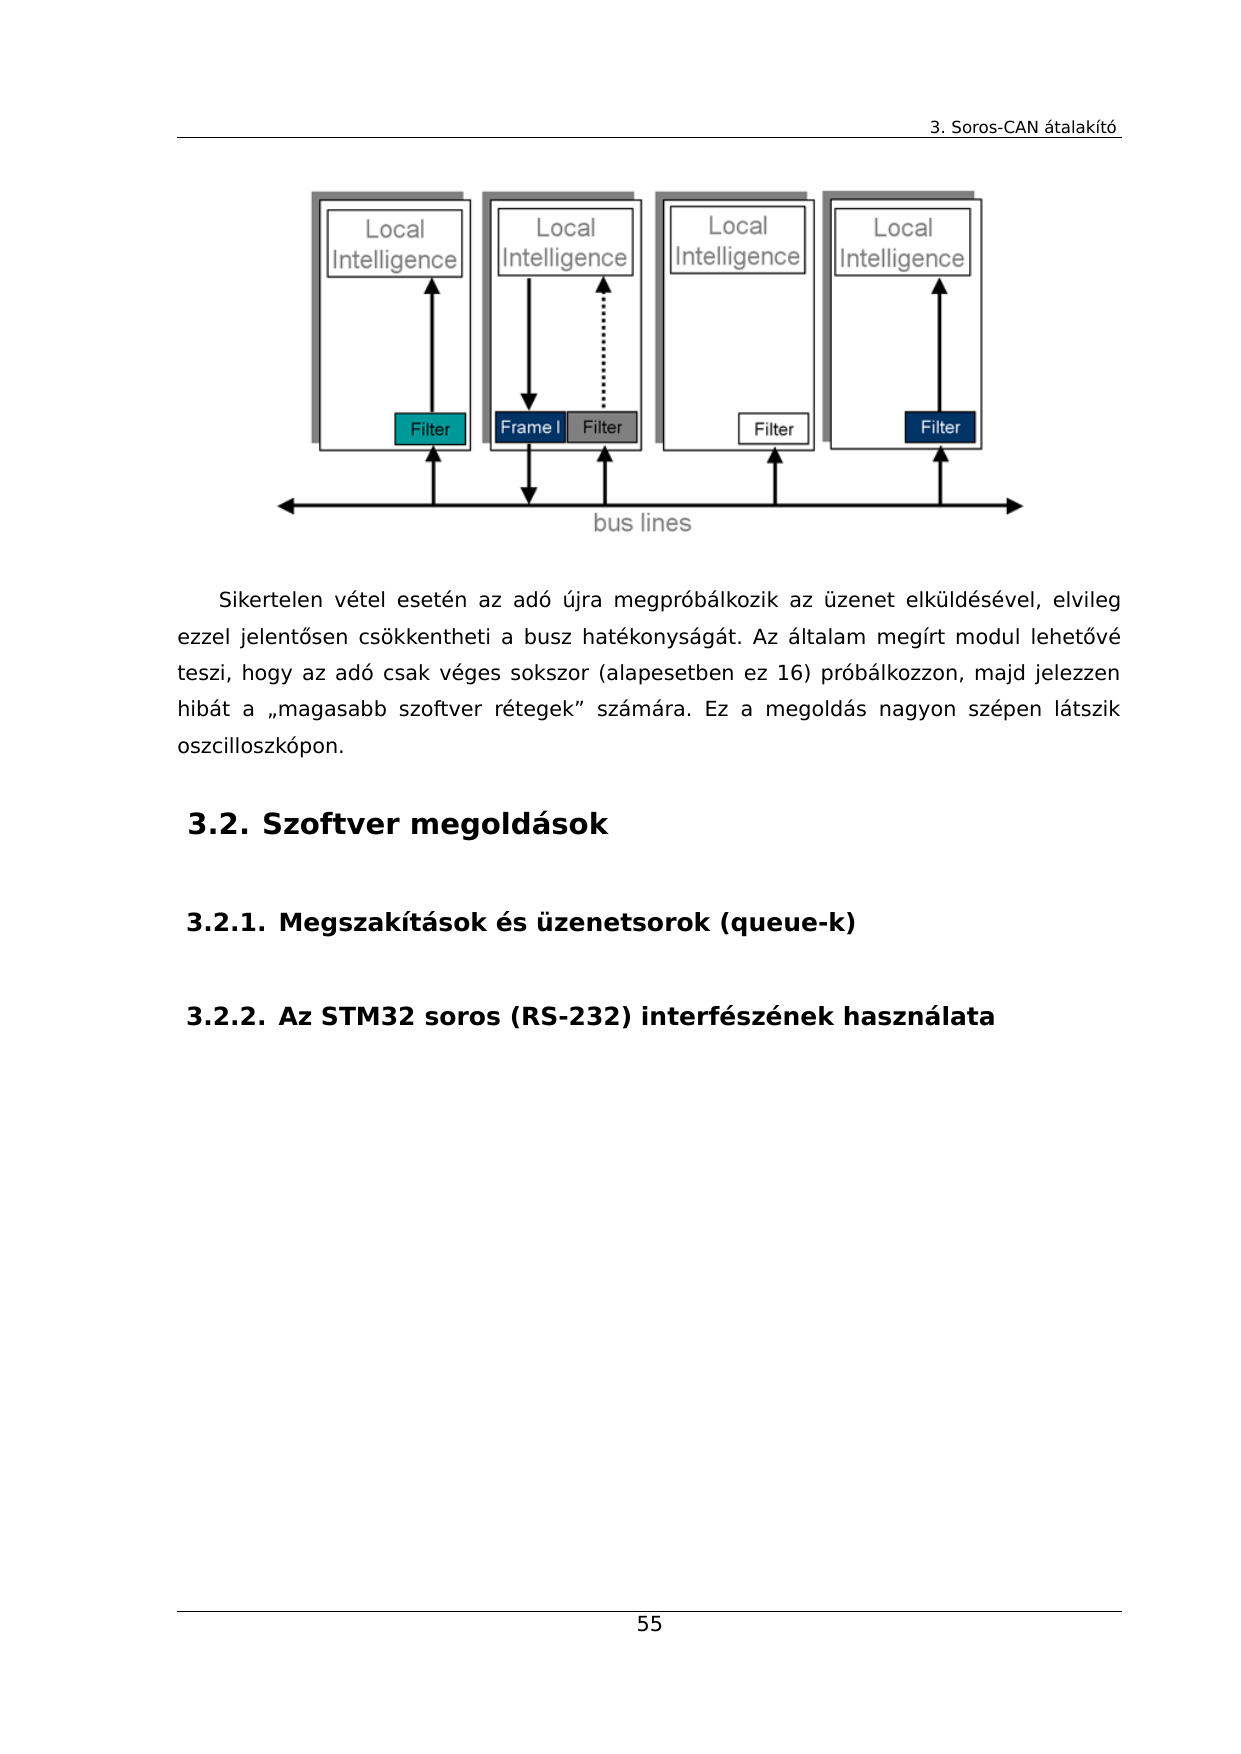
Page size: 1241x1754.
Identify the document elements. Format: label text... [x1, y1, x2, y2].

picture [273, 186, 1030, 540]
subtitle Megszakítások és üzenetsorok (queue-k) [177, 909, 1122, 938]
subtitle Az STM32 soros (RS-232) interfészének használata [177, 1002, 1122, 1032]
subtitle Szoftver megoldások [177, 808, 1122, 842]
text Sikertelen vétel esetén az adó újra megpróbálkozik az üzenet elküldésével, elvileg ezzel jelentősen csökkentheti a busz hatékonyságát. Az általam megírt modul lehetővé teszi, hogy az adó csak véges sokszor (alapesetben ez 16) próbálkozzon, majd jelezzen hibát a „magasabb szoftver rétegek” számára. Ez a megoldás nagyon szépen látszik oszcilloszkópon. [177, 588, 1122, 758]
